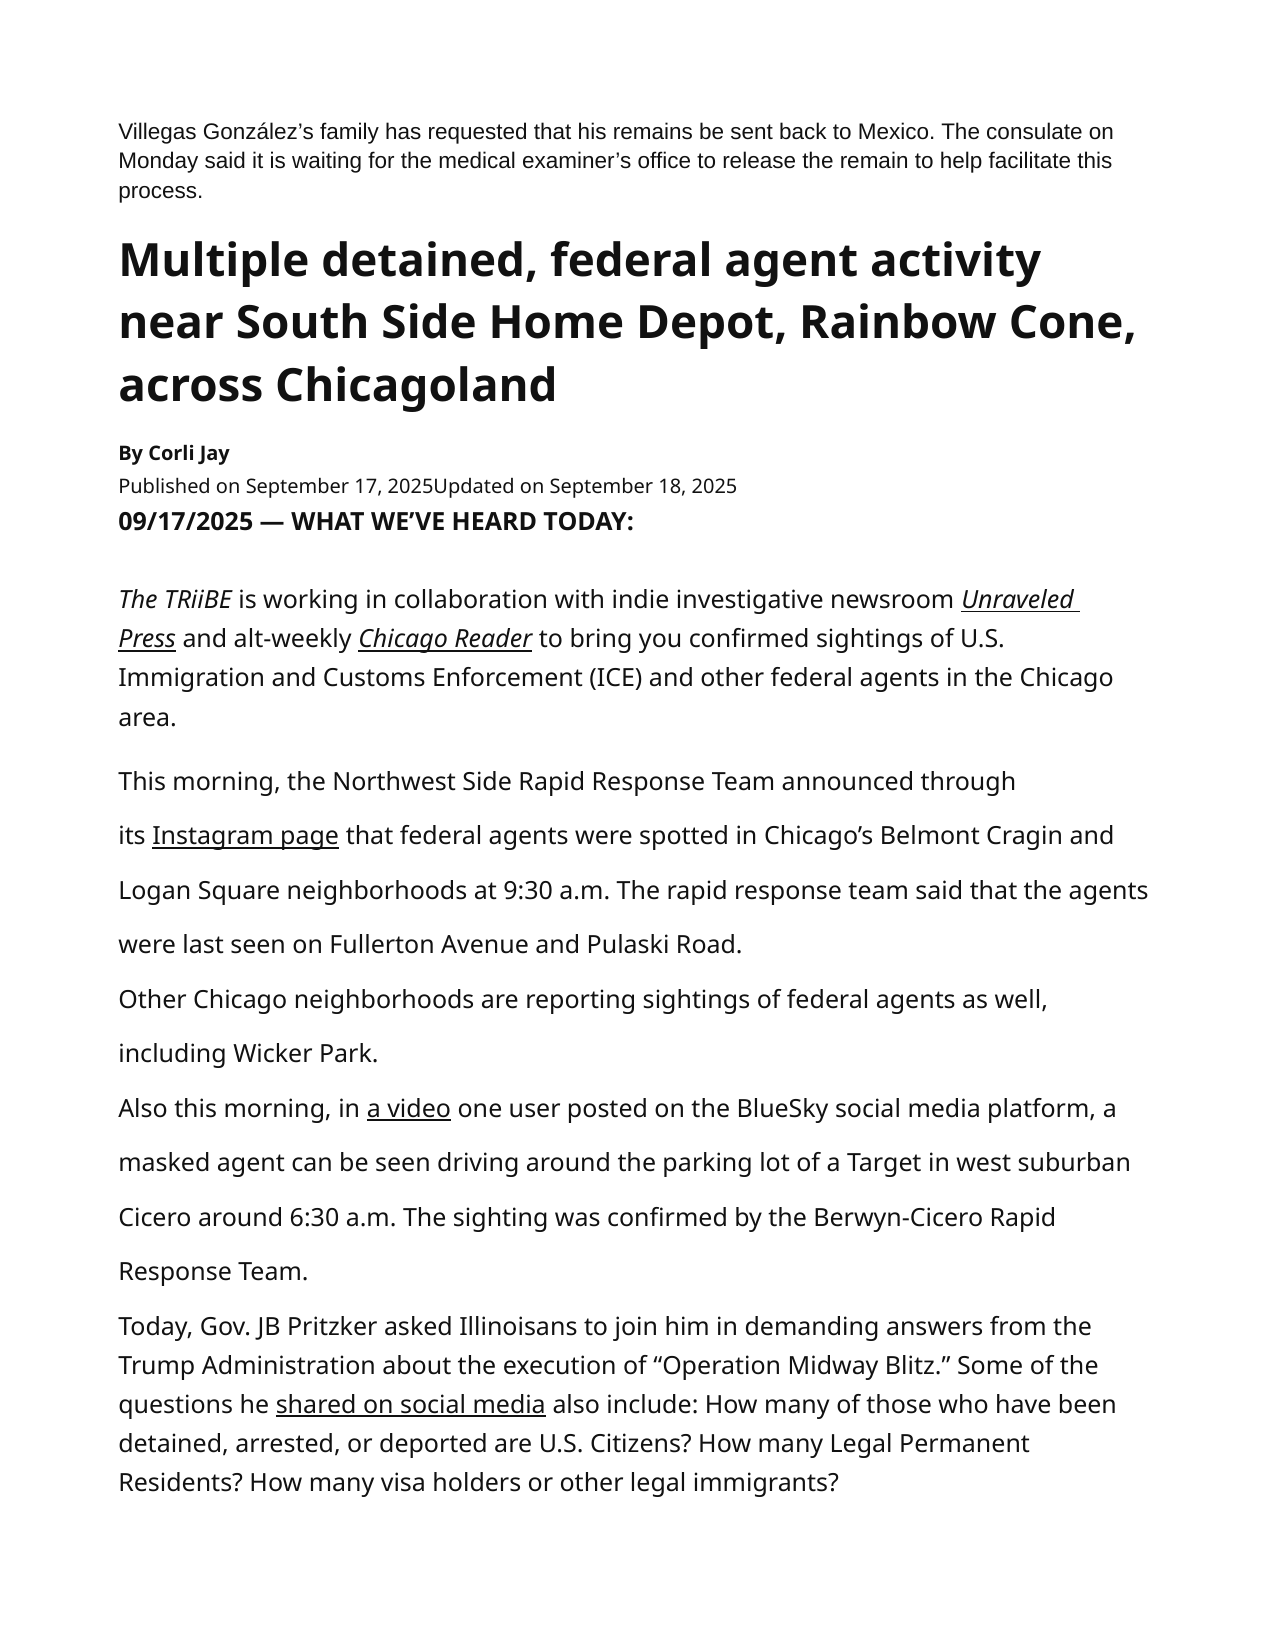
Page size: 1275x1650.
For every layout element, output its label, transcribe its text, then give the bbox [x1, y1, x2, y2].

text 09/17/2025 — WHAT WE’VE HEARD TODAY: The TRiiBE is working in collaboration with indie investigative newsroom Unraveled Press and alt-weekly Chicago Reader to bring you confirmed sightings of U.S. Immigration and Customs Enforcement (ICE) and other federal agents in the Chicago area. [118, 503, 1157, 733]
text Villegas González’s family has requested that his remains be sent back to Mexico. The consulate on Monday said it is waiting for the medical examiner’s office to release the remain to help facilitate this process. [118, 118, 1157, 203]
text Also this morning, in a video one user posted on the BlueSky social media platform, a masked agent can be seen driving around the parking lot of a Target in west suburban Cicero around 6:30 a.m. The sighting was confirmed by the Berwyn-Cicero Rapid Response Team. [118, 1090, 1157, 1288]
text Today, Gov. JB Pritzker asked Illinoisans to join him in demanding answers from the Trump Administration about the execution of “Operation Midway Blitz.” Some of the questions he shared on social media also include: How many of those who have been detained, arrested, or deported are U.S. Citizens? How many Legal Permanent Residents? How many visa holders or other legal immigrants? [118, 1308, 1157, 1499]
text Other Chicago neighborhoods are reporting sightings of federal agents as well, including Wicker Park. [118, 981, 1157, 1070]
text Published on September 17, 2025Updated on September 18, 2025 [118, 472, 1157, 499]
subtitle Multiple detained, federal agent activity near South Side Home Depot, Rainbow Cone, across Chicagoland [118, 227, 1157, 414]
text This morning, the Northwest Side Rapid Response Team announced through its Instagram page that federal agents were spotted in Chicago’s Belmont Cragin and Logan Square neighborhoods at 9:30 a.m. The rapid response team said that the agents were last seen on Fullerton Avenue and Pulaski Road. [118, 763, 1157, 961]
subtitle By Corli Jay [118, 439, 1157, 467]
